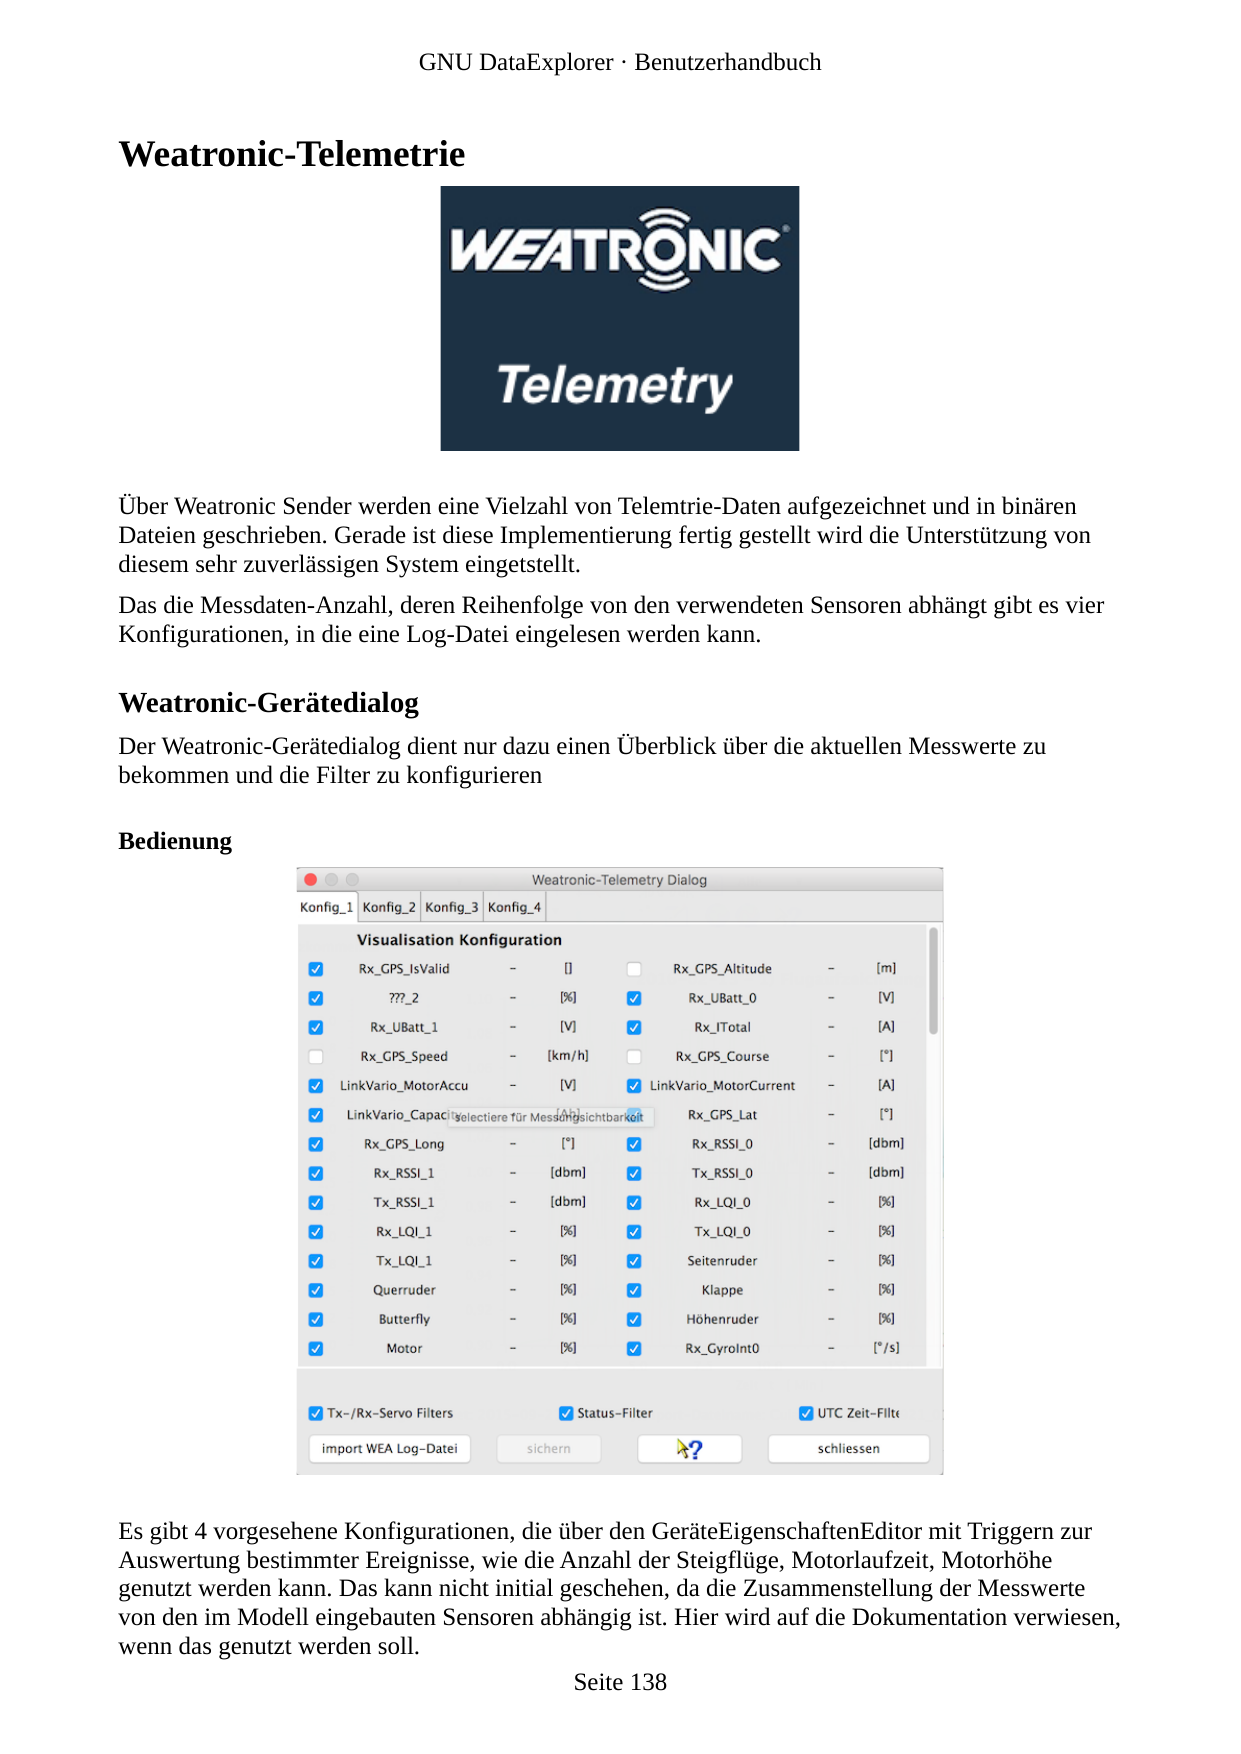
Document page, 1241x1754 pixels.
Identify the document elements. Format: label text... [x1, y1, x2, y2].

picture [296, 867, 944, 1475]
text Es gibt 4 vorgesehene Konfigurationen, die über den GeräteEigenschaftenEditor mit Triggern zur Auswertung bestimmter Ereignisse, wie die Anzahl der Steigflüge, Motorlaufzeit, Motorhöhe genutzt werden kann. Das kann nicht initial geschehen, da die Zusammenstellung der Messwerte von den im Modell eingebauten Sensoren abhängig ist. Hier wird auf die Dokumentation verwiesen, wenn das genutzt werden soll. [118, 1516, 1122, 1660]
text Der Weatronic-Gerätedialog dient nur dazu einen Überblick über die aktuellen Messwerte zu bekommen und die Filter zu konfigurieren [118, 731, 1122, 789]
subtitle Bedienung [118, 826, 1122, 855]
picture [440, 186, 800, 451]
text Über Weatronic Sender werden eine Vielzahl von Telemtrie-Daten aufgezeichnet und in binären Dateien geschrieben. Gerade ist diese Implementierung fertig gestellt wird die Unterstützung von diesem sehr zuverlässigen System eingetstellt. [118, 491, 1122, 578]
subtitle Weatronic-Telemetrie [118, 131, 1122, 174]
text Das die Messdaten-Anzahl, deren Reihenfolge von den verwendeten Sensoren abhängt gibt es vier Konfigurationen, in die eine Log-Datei eingelesen werden kann. [118, 590, 1122, 648]
subtitle Weatronic-Gerätedialog [118, 685, 1122, 719]
